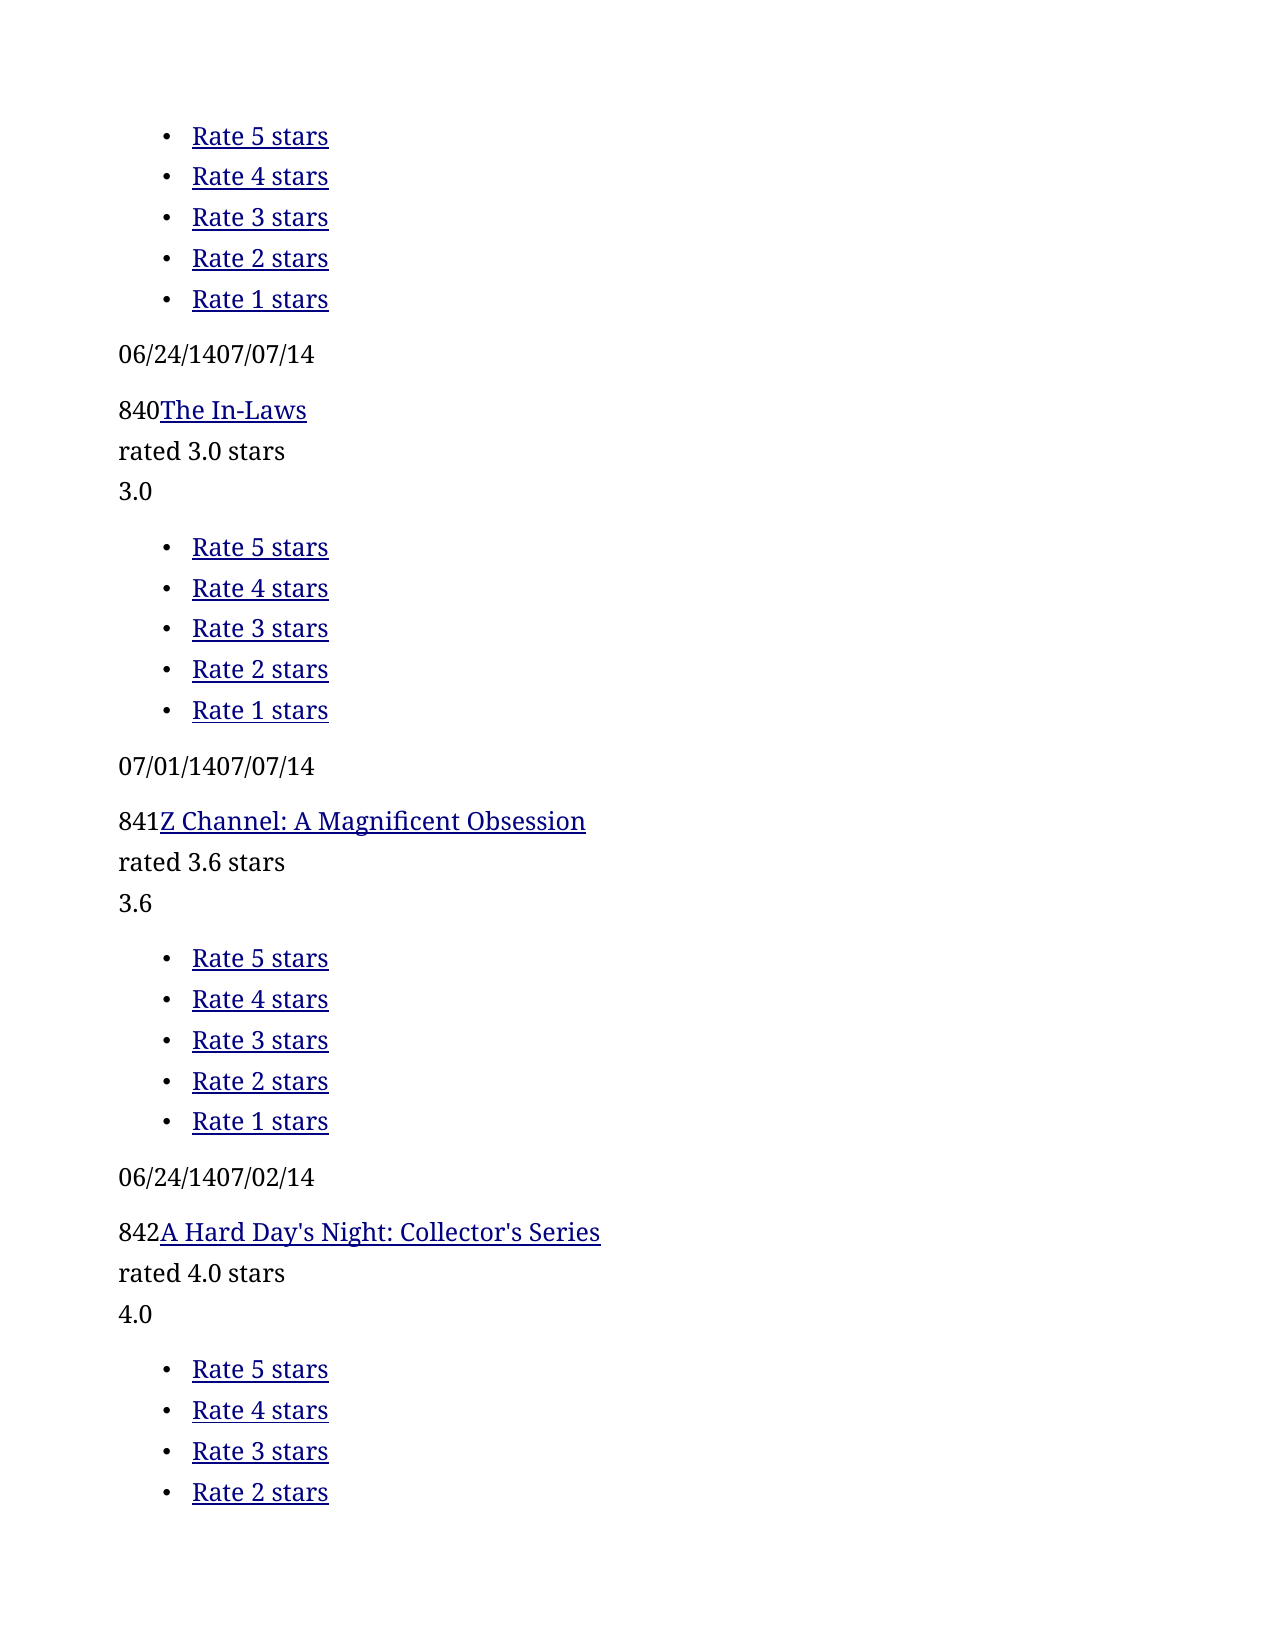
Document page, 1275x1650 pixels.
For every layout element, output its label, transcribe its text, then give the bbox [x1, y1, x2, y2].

text 06/24/1407/07/14 [118, 337, 1157, 371]
list Rate 3 stars [162, 1433, 1157, 1468]
text rated 4.0 stars [118, 1256, 1157, 1290]
list Rate 3 stars [162, 611, 1157, 645]
list Rate 5 stars [162, 118, 1157, 152]
list Rate 1 stars [162, 281, 1157, 316]
list Rate 2 stars [162, 241, 1157, 275]
list Rate 4 stars [162, 1393, 1157, 1427]
list Rate 5 stars [162, 941, 1157, 975]
list Rate 4 stars [162, 570, 1157, 604]
text 07/01/1407/07/14 [118, 748, 1157, 782]
text 841Z Channel: A Magnificent Obsession [118, 803, 1157, 838]
text rated 3.0 stars [118, 433, 1157, 467]
text 840The In-Laws [118, 392, 1157, 426]
text 3.6 [118, 885, 1157, 919]
text 3.0 [118, 474, 1157, 508]
list Rate 1 stars [162, 1104, 1157, 1138]
text 06/24/1407/02/14 [118, 1159, 1157, 1193]
list Rate 3 stars [162, 200, 1157, 234]
list Rate 2 stars [162, 1063, 1157, 1097]
text 842A Hard Day's Night: Collector's Series [118, 1215, 1157, 1249]
text 4.0 [118, 1296, 1157, 1331]
list Rate 4 stars [162, 159, 1157, 193]
list Rate 5 stars [162, 529, 1157, 563]
list Rate 2 stars [162, 652, 1157, 686]
text rated 3.6 stars [118, 844, 1157, 878]
list Rate 3 stars [162, 1022, 1157, 1056]
list Rate 2 stars [162, 1474, 1157, 1508]
list Rate 4 stars [162, 981, 1157, 1016]
list Rate 5 stars [162, 1352, 1157, 1386]
list Rate 1 stars [162, 693, 1157, 727]
